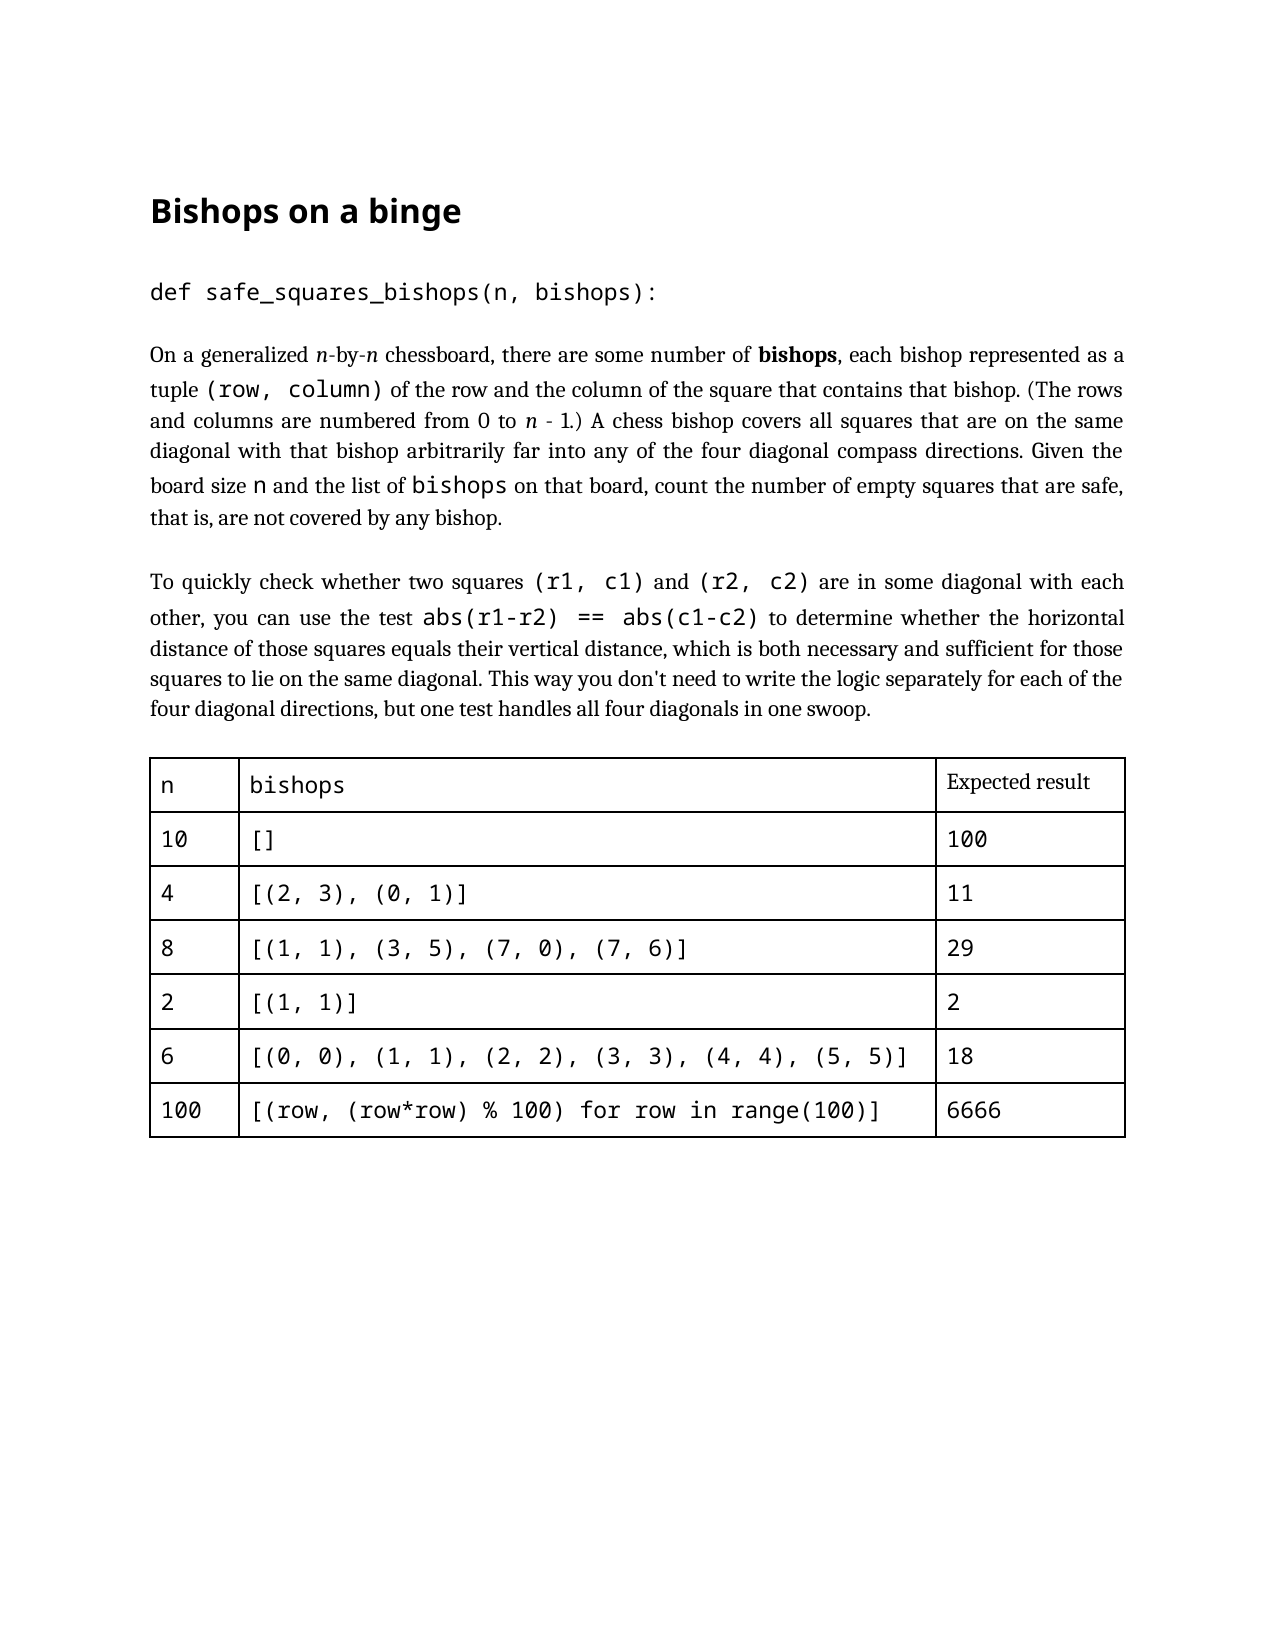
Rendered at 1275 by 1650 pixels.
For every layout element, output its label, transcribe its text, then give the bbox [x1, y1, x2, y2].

table_header n [151, 759, 238, 811]
subtitle Bishops on a binge [150, 187, 1125, 233]
text def safe_squares_bishops(n, bishops): [150, 276, 1125, 307]
table_header bishops [240, 759, 935, 811]
table_cell [(row, (row*row) % 100) for row in range(100)] [240, 1084, 935, 1136]
table_header Expected result [937, 759, 1124, 811]
table_cell 8 [151, 921, 238, 973]
table_cell 29 [937, 921, 1124, 973]
table_cell 11 [937, 867, 1124, 919]
table_cell [] [240, 813, 935, 865]
table_cell [(2, 3), (0, 1)] [240, 867, 935, 919]
text To quickly check whether two squares (r1, c1) and (r2, c2) are in some diagonal with each other, you can use the test abs(r1-r2) == abs(c1-c2) to determine whether the horizontal distance of those squares equals their vertical distance, which is both necessary and sufficient for those squares to lie on the same diagonal. This way you don't need to write the logic separately for each of the four diagonal directions, but one test handles all four diagonals in one swoop. [150, 565, 1125, 722]
table_cell [(0, 0), (1, 1), (2, 2), (3, 3), (4, 4), (5, 5)] [240, 1030, 935, 1082]
table_cell 4 [151, 867, 238, 919]
table_cell 2 [151, 975, 238, 1027]
table_cell 18 [937, 1030, 1124, 1082]
table_cell 6666 [937, 1084, 1124, 1136]
table_cell 100 [151, 1084, 238, 1136]
table_cell 100 [937, 813, 1124, 865]
text On a generalized n-by-n chessboard, there are some number of bishops, each bishop represented as a tuple (row, column) of the row and the column of the square that contains that bishop. (The rows and columns are numbered from 0 to n - 1.) A chess bishop covers all squares that are on the same diagonal with that bishop arbitrarily far into any of the four diagonal compass directions. Given the board size n and the list of bishops on that board, count the number of empty squares that are safe, that is, are not covered by any bishop. [150, 342, 1125, 531]
table_cell 6 [151, 1030, 238, 1082]
table_cell [(1, 1), (3, 5), (7, 0), (7, 6)] [240, 921, 935, 973]
table_cell 2 [937, 975, 1124, 1027]
table_cell [(1, 1)] [240, 975, 935, 1027]
table_cell 10 [151, 813, 238, 865]
